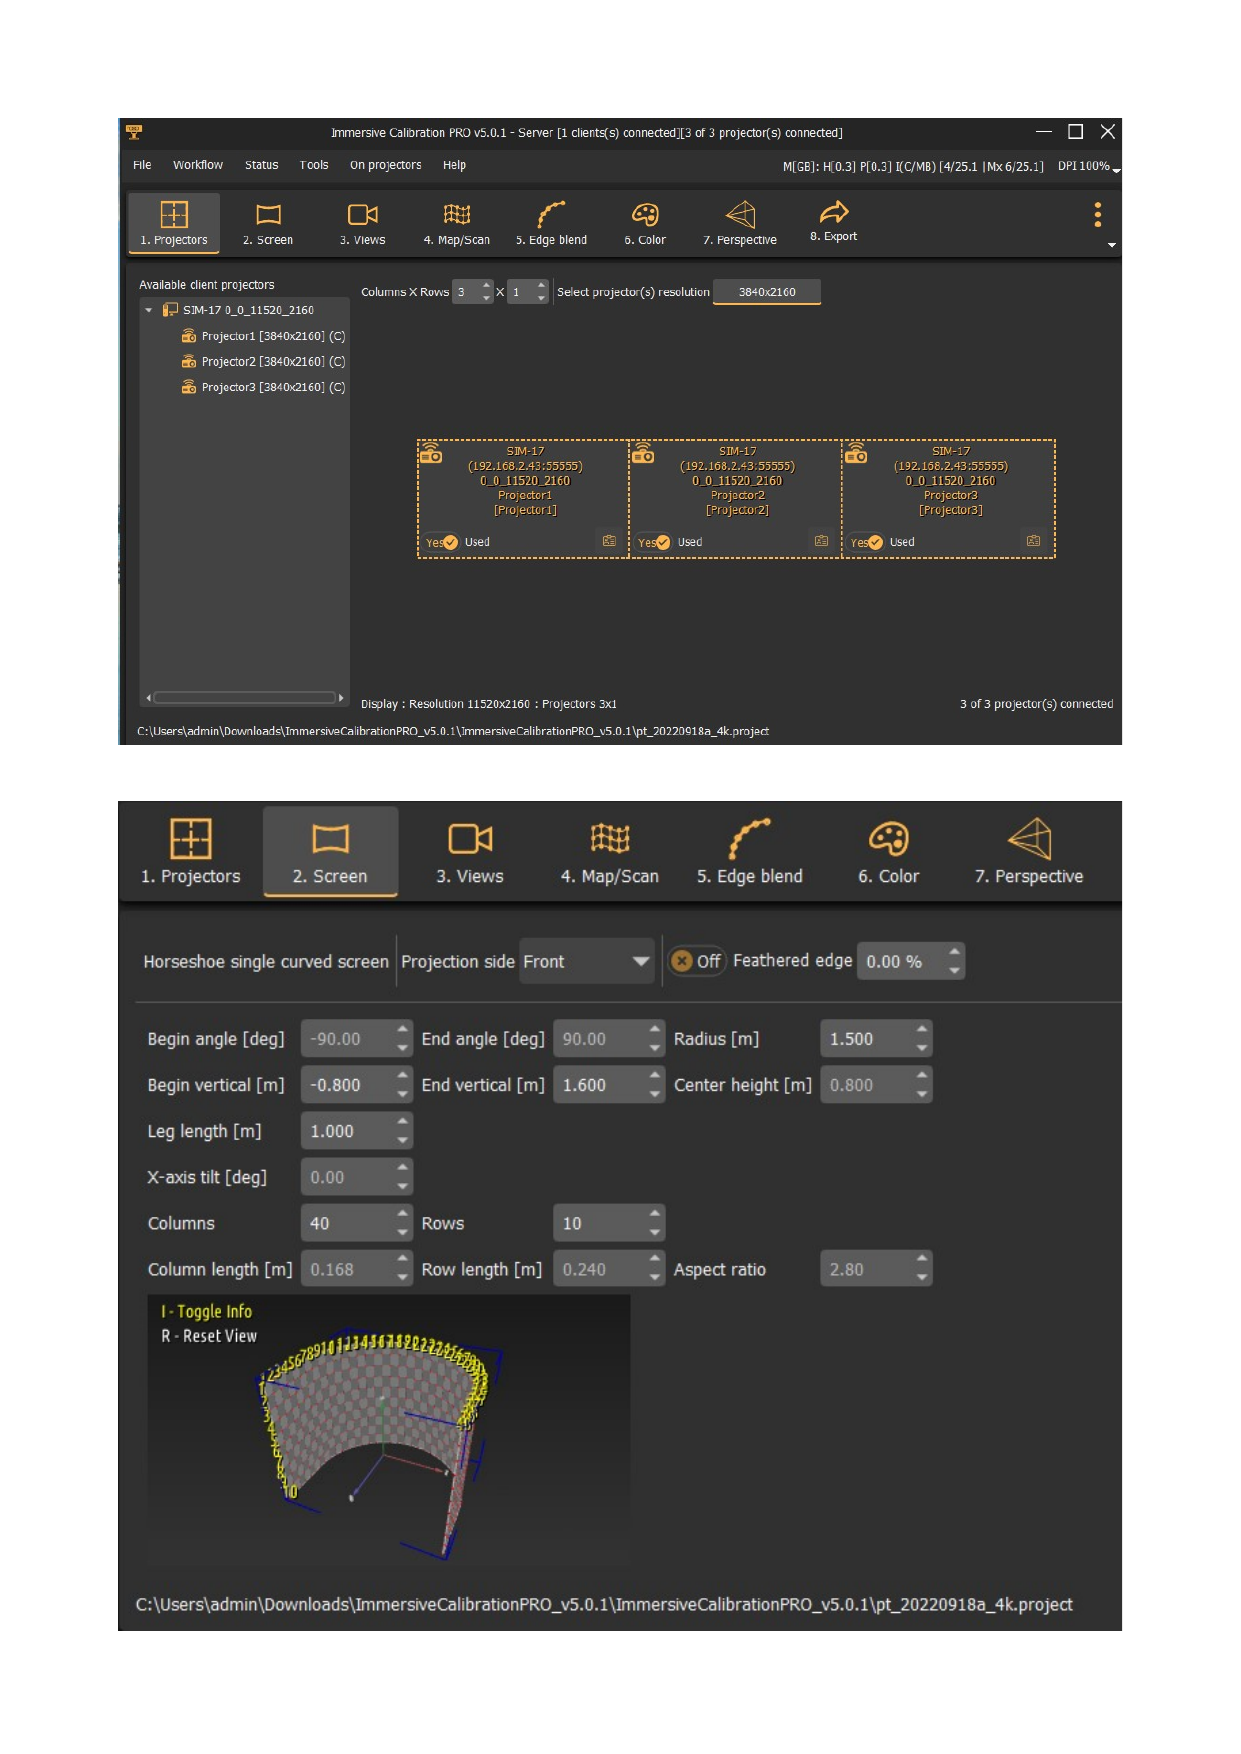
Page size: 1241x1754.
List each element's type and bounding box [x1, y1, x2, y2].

picture [118, 118, 1123, 745]
picture [118, 801, 1123, 1631]
